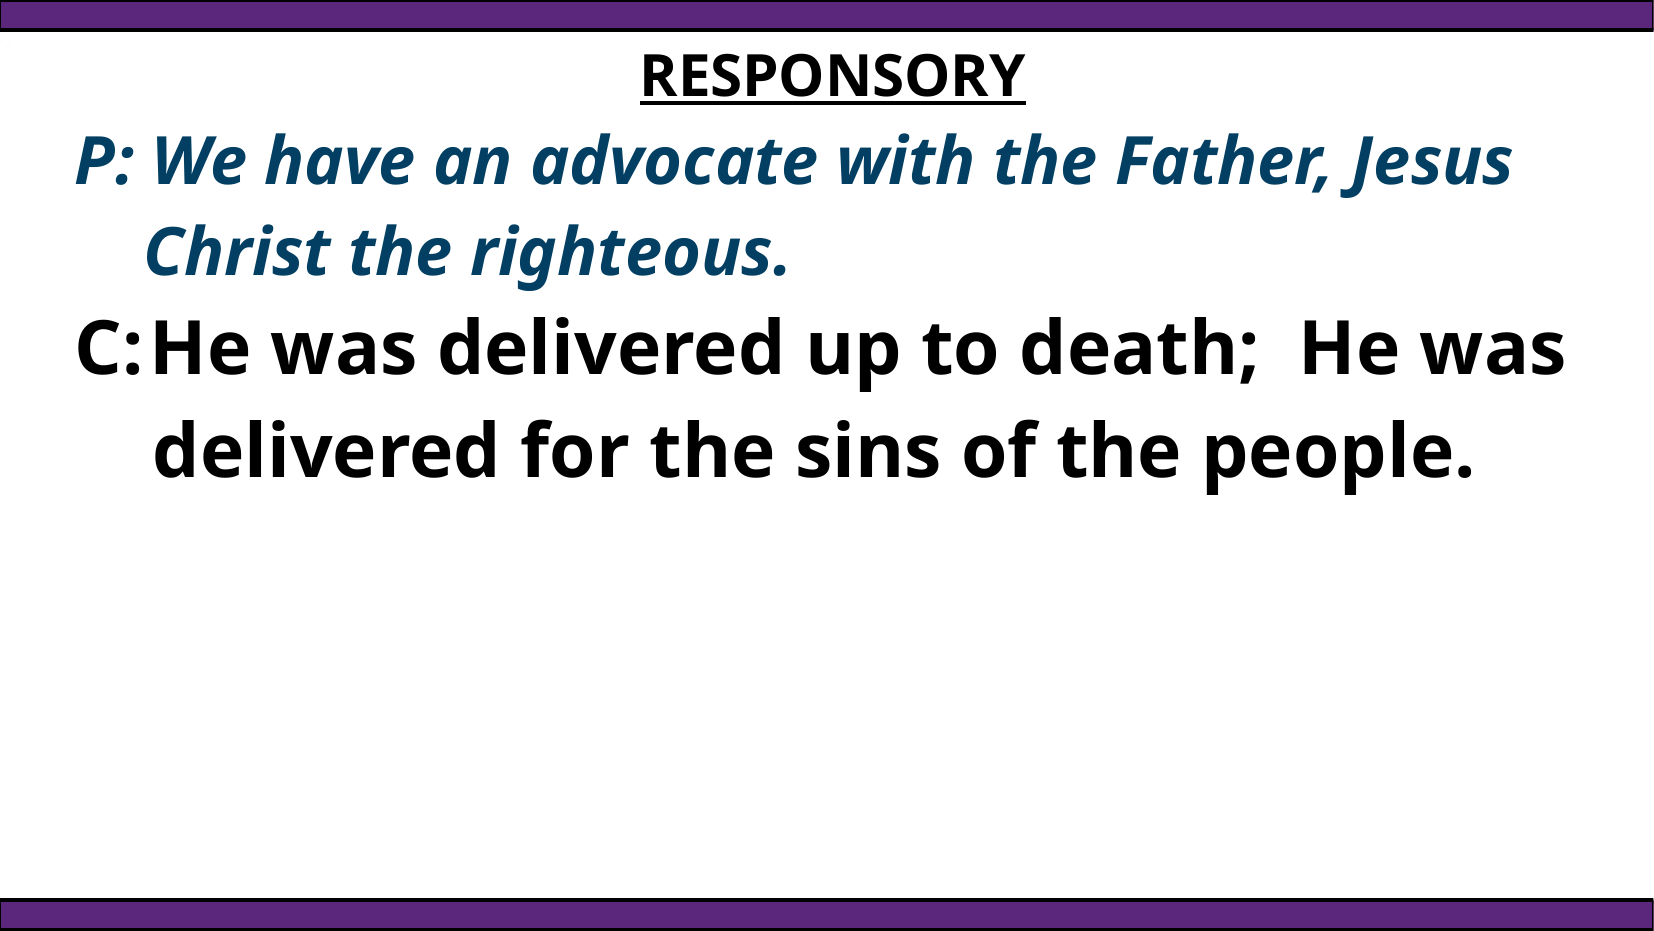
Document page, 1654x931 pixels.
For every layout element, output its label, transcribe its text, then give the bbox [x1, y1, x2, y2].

text_box [0, 900, 1654, 931]
text_box [0, 0, 1654, 31]
picture [0, 31, 1654, 900]
text_box RESPONSORY P: We have an advocate with the Father, Jesus Christ the righteous. C: He was delivered up to death; He was delivered for the sins of the people. [60, 26, 1606, 496]
